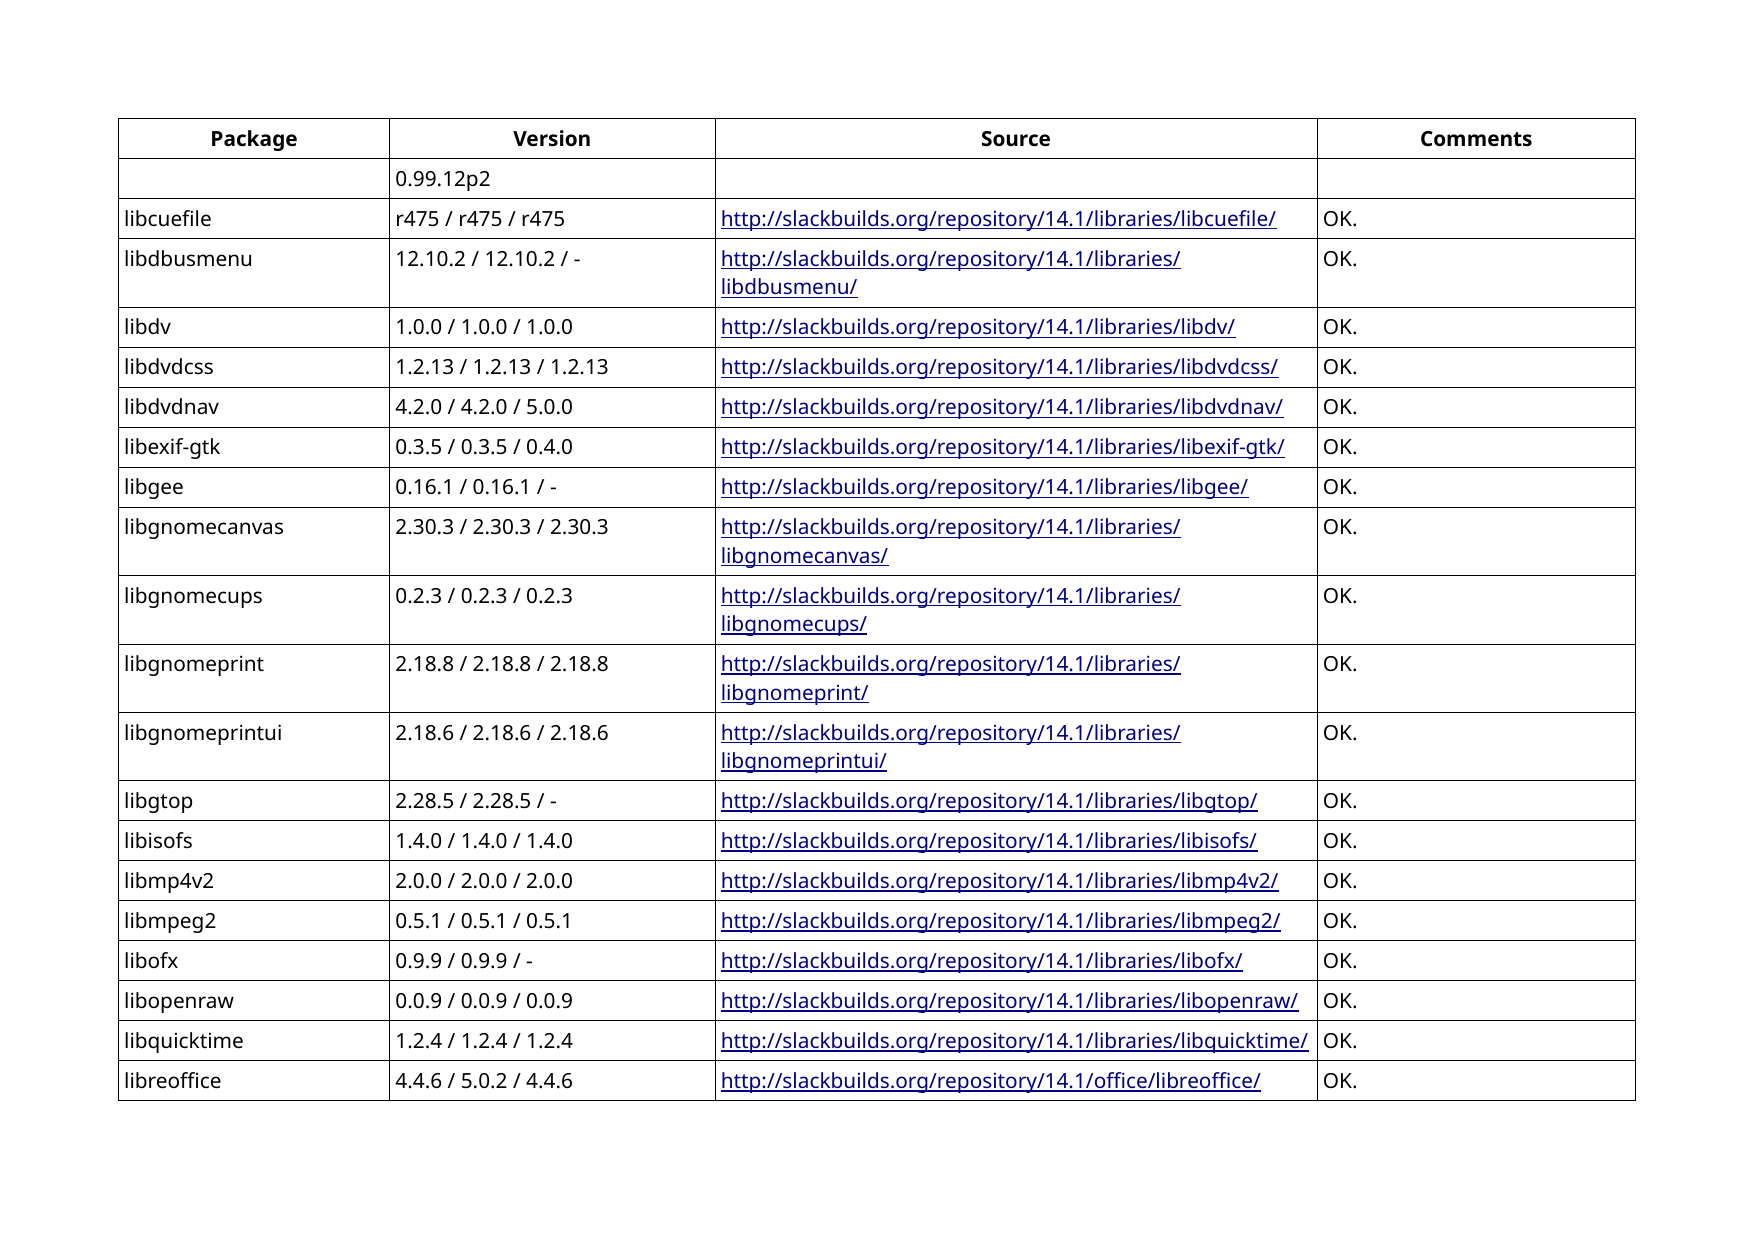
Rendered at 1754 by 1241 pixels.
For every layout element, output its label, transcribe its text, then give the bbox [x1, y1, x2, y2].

table_cell OK. [1318, 981, 1635, 1020]
table_cell http://slackbuilds.org/repository/14.1/libraries/libquicktime/ [716, 1021, 1317, 1060]
table_cell libmp4v2 [119, 861, 389, 900]
table_cell libgnomecups [119, 576, 389, 643]
table_cell 2.18.6 / 2.18.6 / 2.18.6 [390, 713, 715, 780]
table_cell http://slackbuilds.org/repository/14.1/libraries/libopenraw/ [716, 981, 1317, 1020]
table_cell libofx [119, 941, 389, 980]
table_cell OK. [1318, 713, 1635, 780]
table_cell http://slackbuilds.org/repository/14.1/office/libreoffice/ [716, 1061, 1317, 1100]
table_cell http://slackbuilds.org/repository/14.1/libraries/libcuefile/ [716, 199, 1317, 238]
table_cell http://slackbuilds.org/repository/14.1/libraries/libdvdnav/ [716, 388, 1317, 427]
table_cell 2.0.0 / 2.0.0 / 2.0.0 [390, 861, 715, 900]
table_cell libdvdnav [119, 388, 389, 427]
table_cell http://slackbuilds.org/repository/14.1/libraries/libdvdcss/ [716, 348, 1317, 387]
table_cell 4.2.0 / 4.2.0 / 5.0.0 [390, 388, 715, 427]
table_header Source [716, 119, 1317, 158]
table_cell 4.4.6 / 5.0.2 / 4.4.6 [390, 1061, 715, 1100]
table_cell OK. [1318, 821, 1635, 860]
table_cell 0.99.12p2 [390, 159, 715, 198]
table_cell OK. [1318, 941, 1635, 980]
table_cell http://slackbuilds.org/repository/14.1/libraries/libdv/ [716, 308, 1317, 347]
table_cell OK. [1318, 468, 1635, 507]
table_cell [119, 159, 389, 198]
table_cell 1.4.0 / 1.4.0 / 1.4.0 [390, 821, 715, 860]
table_cell http://slackbuilds.org/repository/14.1/libraries/libmpeg2/ [716, 901, 1317, 940]
table_cell http://slackbuilds.org/repository/14.1/libraries/libgnomeprint/ [716, 645, 1317, 712]
table_cell http://slackbuilds.org/repository/14.1/libraries/libofx/ [716, 941, 1317, 980]
table_cell http://slackbuilds.org/repository/14.1/libraries/libgtop/ [716, 781, 1317, 820]
table_cell 0.16.1 / 0.16.1 / - [390, 468, 715, 507]
table_cell 2.28.5 / 2.28.5 / - [390, 781, 715, 820]
table_cell OK. [1318, 308, 1635, 347]
table_cell 0.5.1 / 0.5.1 / 0.5.1 [390, 901, 715, 940]
table_cell r475 / r475 / r475 [390, 199, 715, 238]
table_cell http://slackbuilds.org/repository/14.1/libraries/libgnomeprintui/ [716, 713, 1317, 780]
table_cell libdv [119, 308, 389, 347]
table_cell libdbusmenu [119, 239, 389, 307]
table_cell 0.3.5 / 0.3.5 / 0.4.0 [390, 428, 715, 467]
table_cell OK. [1318, 348, 1635, 387]
table_cell OK. [1318, 901, 1635, 940]
table_cell http://slackbuilds.org/repository/14.1/libraries/libgnomecanvas/ [716, 508, 1317, 575]
table_cell OK. [1318, 1061, 1635, 1100]
table_cell libquicktime [119, 1021, 389, 1060]
table_cell OK. [1318, 781, 1635, 820]
table_cell OK. [1318, 576, 1635, 643]
table_cell libgnomeprint [119, 645, 389, 712]
table_cell http://slackbuilds.org/repository/14.1/libraries/libisofs/ [716, 821, 1317, 860]
table_cell libgnomecanvas [119, 508, 389, 575]
table_cell [716, 159, 1317, 198]
table_header Package [119, 119, 389, 158]
table_cell http://slackbuilds.org/repository/14.1/libraries/libmp4v2/ [716, 861, 1317, 900]
table_cell http://slackbuilds.org/repository/14.1/libraries/libgnomecups/ [716, 576, 1317, 643]
table_cell OK. [1318, 388, 1635, 427]
table_cell 12.10.2 / 12.10.2 / - [390, 239, 715, 307]
table_cell OK. [1318, 239, 1635, 307]
table_cell libgee [119, 468, 389, 507]
table_cell OK. [1318, 1021, 1635, 1060]
table_cell OK. [1318, 645, 1635, 712]
table_cell OK. [1318, 508, 1635, 575]
table_cell 1.2.13 / 1.2.13 / 1.2.13 [390, 348, 715, 387]
table_cell libexif-gtk [119, 428, 389, 467]
table_cell http://slackbuilds.org/repository/14.1/libraries/libexif-gtk/ [716, 428, 1317, 467]
table_cell libreoffice [119, 1061, 389, 1100]
table_cell libisofs [119, 821, 389, 860]
table_cell libgtop [119, 781, 389, 820]
table_cell http://slackbuilds.org/repository/14.1/libraries/libdbusmenu/ [716, 239, 1317, 307]
table_cell libmpeg2 [119, 901, 389, 940]
table_cell OK. [1318, 861, 1635, 900]
table_cell libopenraw [119, 981, 389, 1020]
table_header Comments [1318, 119, 1635, 158]
table_cell 1.2.4 / 1.2.4 / 1.2.4 [390, 1021, 715, 1060]
table_cell libdvdcss [119, 348, 389, 387]
table_cell OK. [1318, 199, 1635, 238]
table_cell libcuefile [119, 199, 389, 238]
table_cell libgnomeprintui [119, 713, 389, 780]
table_cell 2.30.3 / 2.30.3 / 2.30.3 [390, 508, 715, 575]
table_cell [1318, 159, 1635, 198]
table_cell 1.0.0 / 1.0.0 / 1.0.0 [390, 308, 715, 347]
table_cell 0.9.9 / 0.9.9 / - [390, 941, 715, 980]
table_cell http://slackbuilds.org/repository/14.1/libraries/libgee/ [716, 468, 1317, 507]
table_header Version [390, 119, 715, 158]
table_cell OK. [1318, 428, 1635, 467]
table_cell 0.0.9 / 0.0.9 / 0.0.9 [390, 981, 715, 1020]
table_cell 0.2.3 / 0.2.3 / 0.2.3 [390, 576, 715, 643]
table_cell 2.18.8 / 2.18.8 / 2.18.8 [390, 645, 715, 712]
